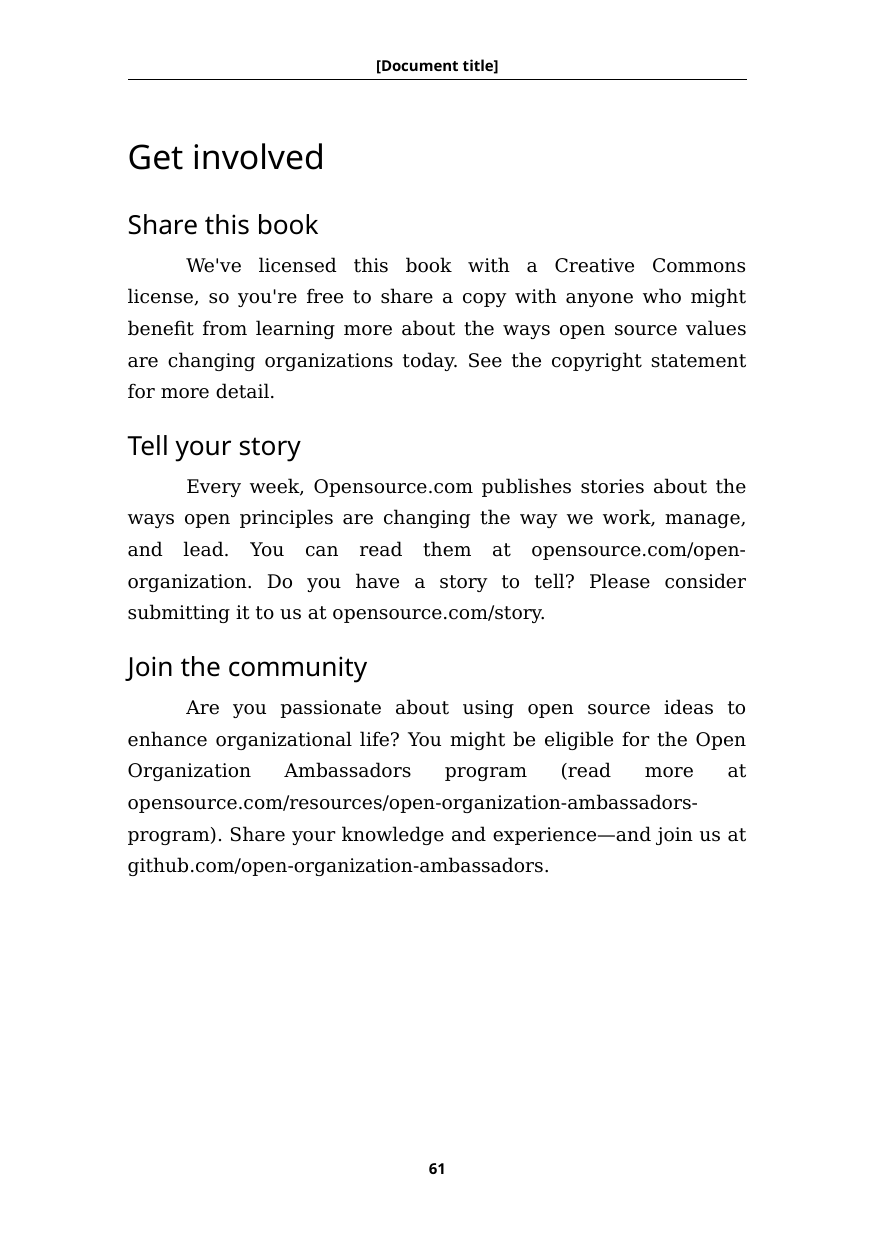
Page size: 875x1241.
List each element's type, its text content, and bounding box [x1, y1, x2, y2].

text Are you passionate about using open source ideas to enhance organizational life? You might be eligible for the Open Organization Ambassadors program (read more at opensource.com/resources/open-organization-ambassadors-program). Share your knowledge and experience—and join us at github.com/open-organization-ambassadors. [127, 697, 747, 877]
subtitle Tell your story [127, 427, 747, 463]
subtitle Join the community [127, 649, 747, 684]
text Every week, Opensource.com publishes stories about the ways open principles are changing the way we work, manage, and lead. You can read them at opensource.com/open-organization. Do you have a story to tell? Please consider submitting it to us at opensource.com/story. [127, 476, 747, 624]
subtitle Share this book [127, 206, 747, 242]
subtitle Get involved [127, 133, 747, 179]
text We've licensed this book with a Creative Commons license, so you're free to share a copy with anyone who might benefit from learning more about the ways open source values are changing organizations today. See the copyright statement for more detail. [127, 254, 747, 403]
